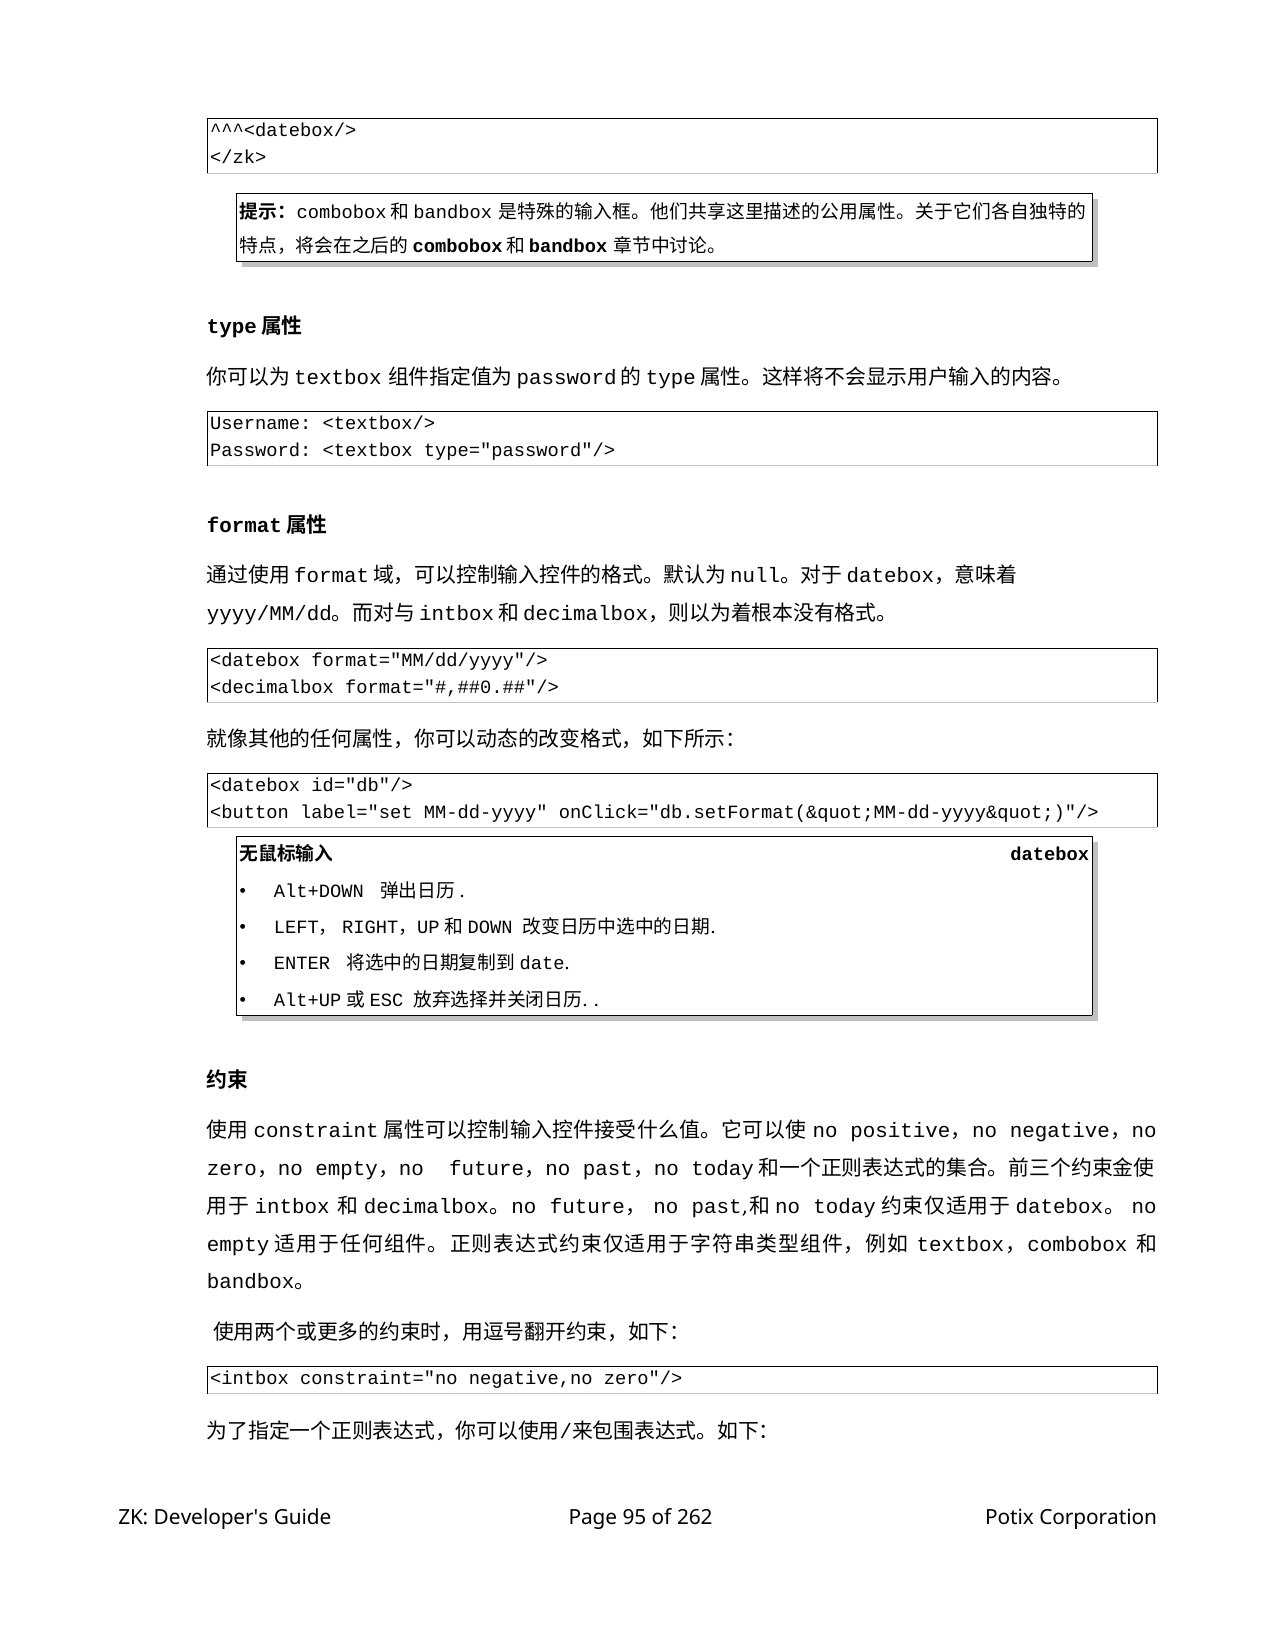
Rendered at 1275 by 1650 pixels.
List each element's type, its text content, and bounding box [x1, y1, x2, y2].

list Alt+UP 或 ESC 放弃选择并关闭日历. . [237, 981, 1092, 1015]
text ^^^<datebox/> [208, 119, 1157, 142]
text 无鼠标输入 datebox [237, 837, 1092, 866]
text 你可以为textbox 组件指定值为password的type属性。这样将不会显示用户输入的内容。 [207, 360, 1157, 391]
list ENTER 将选中的日期复制到 date. [237, 945, 1092, 976]
list Alt+DOWN 弹出日历 . [237, 872, 1092, 903]
text 使用constraint属性可以控制输入控件接受什么值。它可以使no positive，no negative，no zero，no empty，no future，no past，no today和一个正则表达式的集合。前三个约束金使用于intbox 和decimalbox。no future， no past,和no today约束仅适用于datebox。 no empty适用于任何组件。正则表达式约束仅适用于字符串类型组件，例如textbox，combobox 和bandbox。 [207, 1114, 1157, 1295]
subtitle type属性 [207, 309, 1157, 340]
text 提示：combobox和bandbox 是特殊的输入框。他们共享这里描述的公用属性。关于它们各自独特的特点，将会在之后的 combobox和bandbox 章节中讨论。 [237, 194, 1092, 261]
subtitle 约束 [207, 1063, 1157, 1093]
list LEFT， RIGHT，UP 和 DOWN 改变日历中选中的日期. [237, 909, 1092, 939]
text <datebox format="MM/dd/yyyy"/> [208, 649, 1157, 672]
text <decimalbox format="#,##0.##"/> [208, 675, 1157, 702]
text Username: <textbox/> [208, 412, 1157, 435]
subtitle format属性 [207, 508, 1157, 538]
text 使用两个或更多的约束时，用逗号翻开约束，如下： [207, 1316, 1157, 1346]
text 通过使用format域，可以控制输入控件的格式。默认为null。对于datebox，意味着 yyyy/MM/dd。而对与intbox和decimalbox，则以为着根本没有格式。 [207, 559, 1157, 627]
text Password: <textbox type="password"/> [208, 438, 1157, 465]
text 为了指定一个正则表达式，你可以使用/来包围表达式。如下： [207, 1414, 1157, 1444]
text </zk> [208, 145, 1157, 173]
text 就像其他的任何属性，你可以动态的改变格式，如下所示： [207, 723, 1157, 753]
text <datebox id="db"/> <button label="set MM-dd-yyyy" onClick="db.setFormat(&quot;MM-dd-yyyy&quot;)"/> [208, 774, 1157, 827]
text <intbox constraint="no negative,no zero"/> [208, 1367, 1157, 1393]
